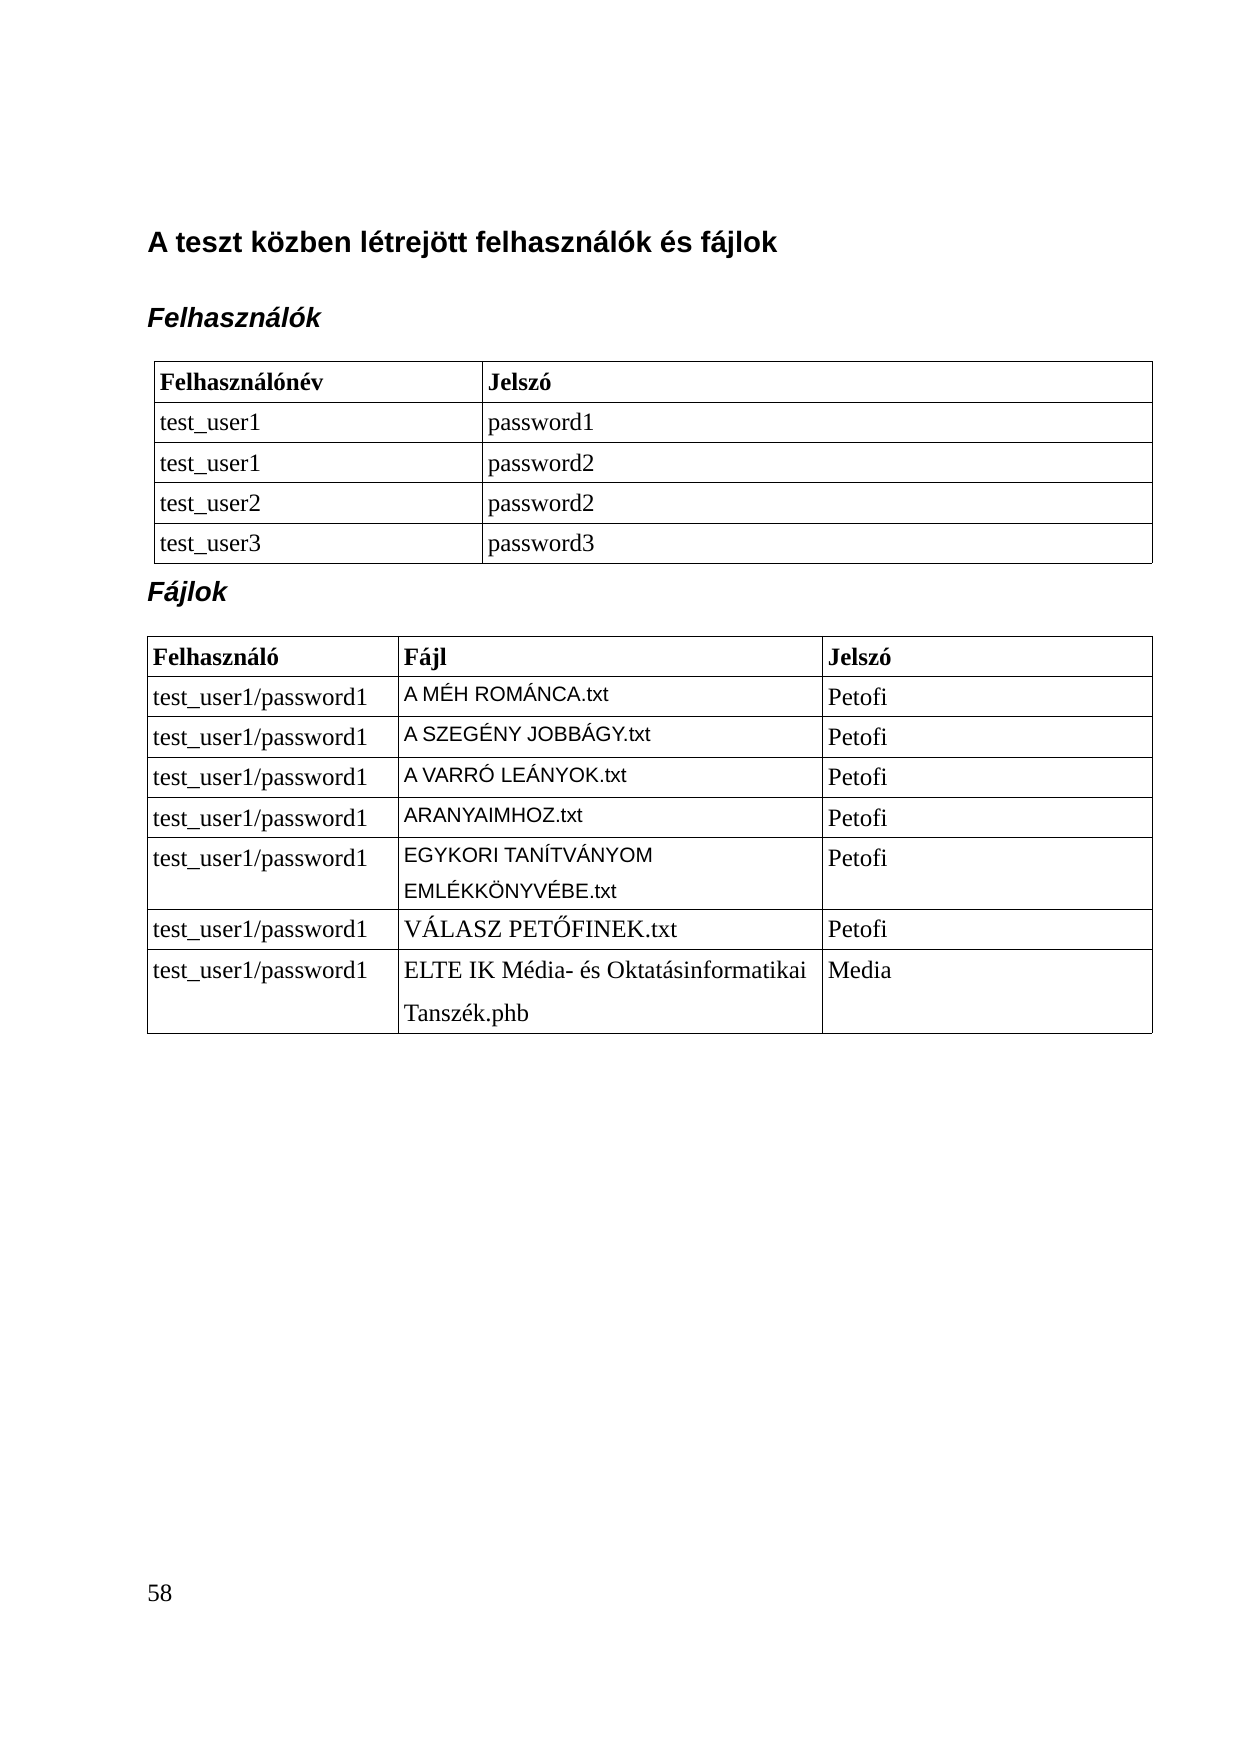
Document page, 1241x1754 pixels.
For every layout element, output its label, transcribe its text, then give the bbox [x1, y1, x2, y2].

table_cell test_user1/password1 [148, 910, 398, 949]
subtitle Fájlok [147, 575, 1033, 607]
table_cell A MÉH ROMÁNCA.txt [399, 677, 822, 716]
table_cell test_user1/password1 [148, 717, 398, 757]
table_cell password2 [483, 483, 1152, 522]
table_cell Petofi [823, 717, 1152, 757]
table_cell Petofi [823, 838, 1152, 909]
table_cell Petofi [823, 677, 1152, 716]
table_cell password1 [483, 403, 1152, 442]
table_cell test_user1/password1 [148, 950, 398, 1032]
table_cell test_user1/password1 [148, 677, 398, 716]
table_cell A SZEGÉNY JOBBÁGY.txt [399, 717, 822, 757]
table_cell Media [823, 950, 1152, 1032]
table_cell Petofi [823, 758, 1152, 797]
table_header Fájl [399, 637, 822, 676]
table_header Felhasználónév [155, 362, 482, 402]
table_cell test_user1/password1 [148, 798, 398, 837]
table_cell password2 [483, 443, 1152, 482]
table_header Felhasználó [148, 637, 398, 676]
table_cell VÁLASZ PETŐFINEK.txt [399, 910, 822, 949]
table_cell A VARRÓ LEÁNYOK.txt [399, 758, 822, 797]
table_cell test_user1/password1 [148, 838, 398, 909]
table_cell password3 [483, 524, 1152, 563]
table_cell Petofi [823, 798, 1152, 837]
table_cell Petofi [823, 910, 1152, 949]
table_header Jelszó [483, 362, 1152, 402]
table_cell test_user2 [155, 483, 482, 522]
table_cell EGYKORI TANÍTVÁNYOM EMLÉKKÖNYVÉBE.txt [399, 838, 822, 909]
table_cell test_user1 [155, 443, 482, 482]
table_cell ELTE IK Média- és Oktatásinformatikai Tanszék.phb [399, 950, 822, 1032]
table_cell test_user1 [155, 403, 482, 442]
subtitle A teszt közben létrejött felhasználók és fájlok [147, 225, 1033, 259]
table_cell test_user1/password1 [148, 758, 398, 797]
subtitle Felhasználók [147, 301, 1033, 333]
table_cell test_user3 [155, 524, 482, 563]
table_cell ARANYAIMHOZ.txt [399, 798, 822, 837]
table_header Jelszó [823, 637, 1152, 676]
